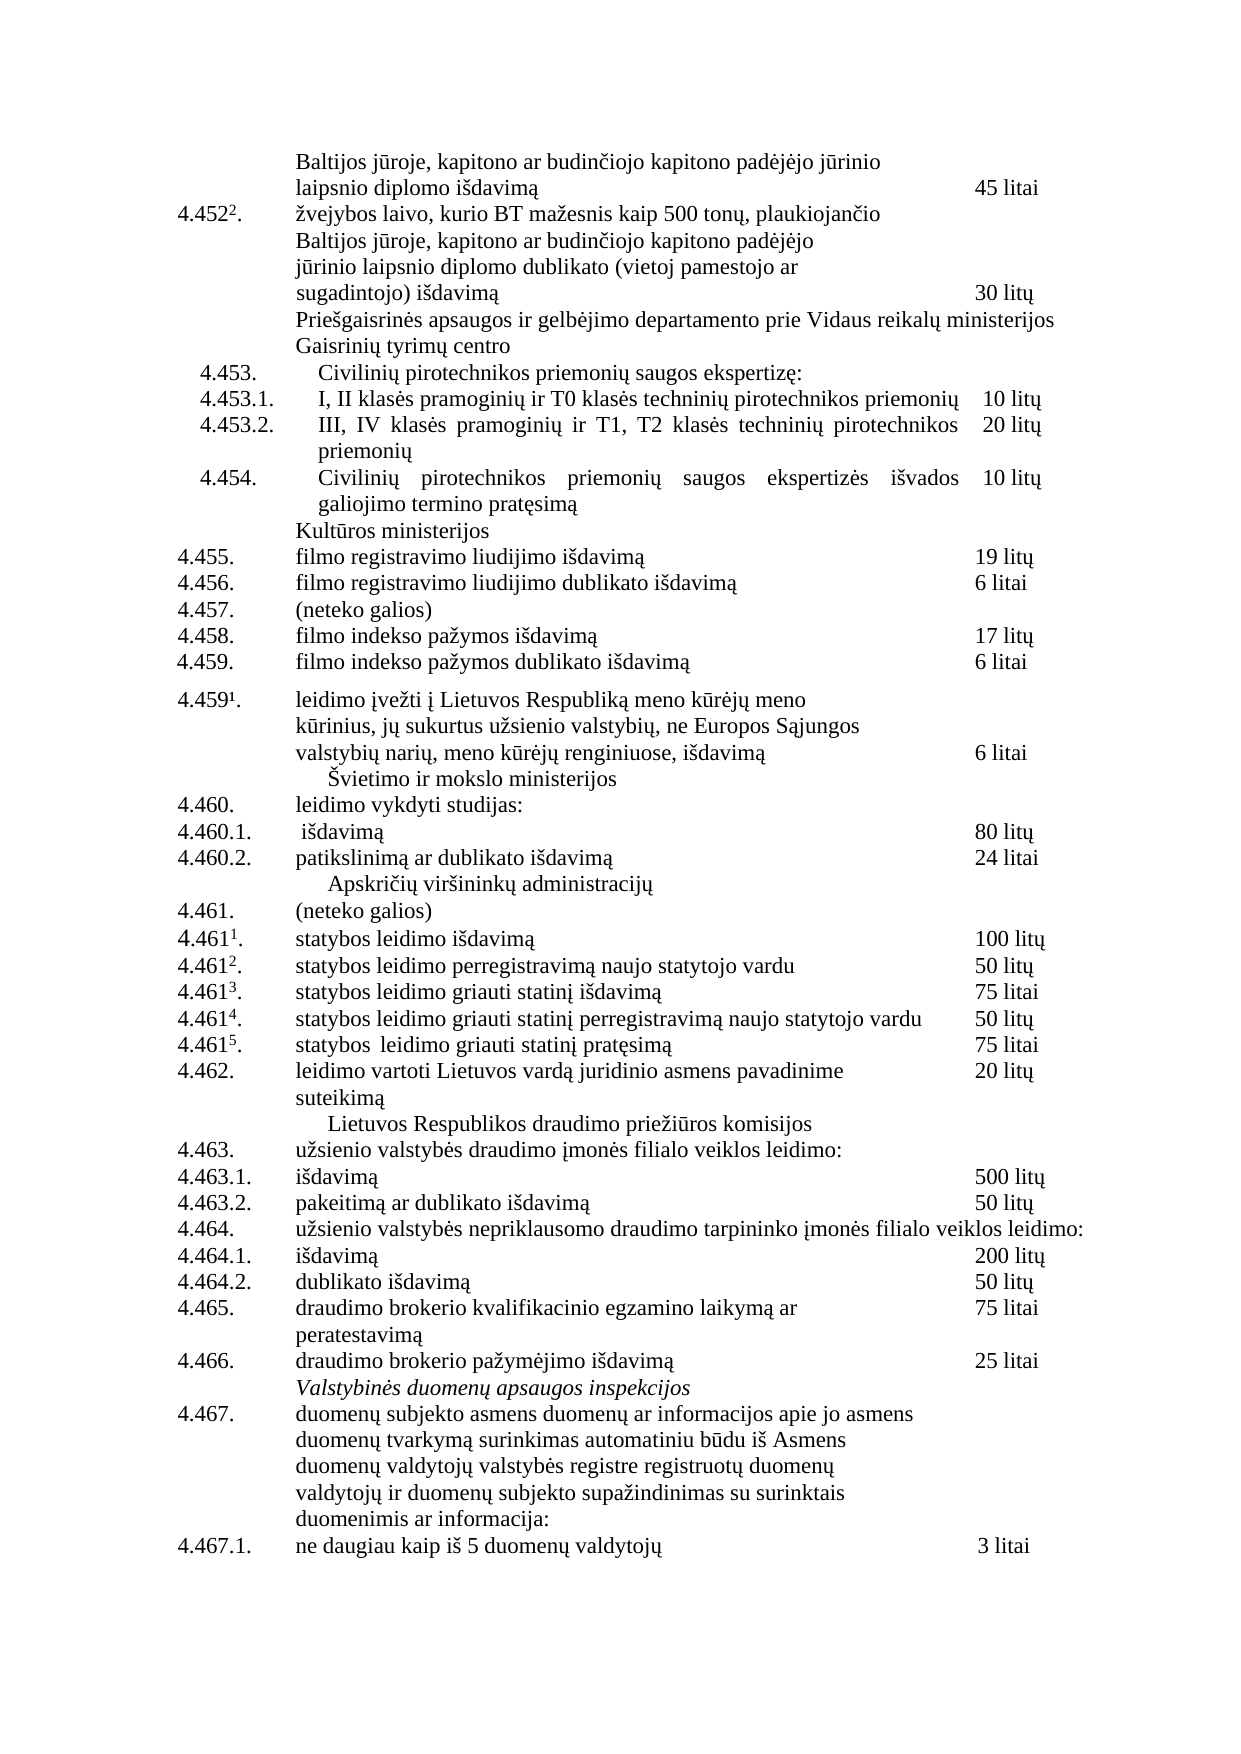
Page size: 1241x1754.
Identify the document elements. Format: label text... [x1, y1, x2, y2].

text 4.463. užsienio valstybės draudimo įmonės filialo veiklos leidimo: [177, 1136, 1122, 1163]
text 4.460.2. patikslinimą ar dublikato išdavimą 24 litai [177, 844, 1122, 870]
table_cell Civilinių pirotechnikos priemonių saugos ekspertizės išvados galiojimo termino pratęsimą [307, 464, 971, 517]
table_header [971, 359, 1144, 385]
text 4.460. leidimo vykdyti studijas: [177, 791, 1122, 818]
text 4.461. (neteko galios) [177, 897, 1122, 923]
table_cell 4.453.2. [189, 411, 307, 464]
text Valstybinės duomenų apsaugos inspekcijos [177, 1373, 916, 1400]
text 4.467. duomenų subjekto asmens duomenų ar informacijos apie jo asmens duomenų tvarkymą surinkimas automatiniu būdu iš Asmens duomenų valdytojų valstybės registre registruotų duomenų valdytojų ir duomenų subjekto supažindinimas su surinktais duomenimis ar informacija: [177, 1400, 916, 1532]
table_cell 20 litų [971, 411, 1144, 464]
text 4.4612. statybos leidimo perregistravimą naujo statytojo vardu 50 litų [177, 952, 1122, 978]
text Baltijos jūroje, kapitono ar budinčiojo kapitono padėjėjo jūrinio [177, 148, 1122, 174]
text valstybių narių, meno kūrėjų renginiuose, išdavimą 6 litai [177, 739, 1122, 765]
text 4.458. filmo indekso pažymos išdavimą 17 litų [177, 622, 1122, 648]
text 4.459. filmo indekso pažymos dublikato išdavimą 6 litai [177, 648, 1122, 675]
text laipsnio diplomo išdavimą 45 litai [177, 174, 1122, 200]
text 4.456. filmo registravimo liudijimo dublikato išdavimą 6 litai [177, 569, 1122, 596]
text Gaisrinių tyrimų centro [177, 332, 1122, 358]
text 4.464.1. išdavimą 200 litų [177, 1242, 1122, 1268]
table_header 4.453. [189, 359, 307, 385]
text Kultūros ministerijos [177, 517, 1122, 543]
text 4.464.2. dublikato išdavimą 50 litų [177, 1268, 1122, 1294]
text 4.463.2. pakeitimą ar dublikato išdavimą 50 litų [177, 1189, 1122, 1215]
text 4.464. užsienio valstybės nepriklausomo draudimo tarpininko įmonės filialo veiklos leidimo: [177, 1215, 1122, 1242]
text 4.4611. statybos leidimo išdavimą 100 litų [177, 923, 1122, 952]
table_cell III, IV klasės pramoginių ir T1, T2 klasės techninių pirotechnikos priemonių [307, 411, 971, 464]
text Apskričių viršininkų administracijų [252, 870, 1122, 897]
text 4.467.1. ne daugiau kaip iš 5 duomenų valdytojų 3 litai [177, 1532, 1122, 1558]
text 4.457. (neteko galios) [177, 596, 1122, 622]
text 4.459¹. leidimo įvežti į Lietuvos Respubliką meno kūrėjų meno [177, 675, 1122, 712]
text 4.463.1. išdavimą 500 litų [177, 1163, 1122, 1189]
text 4.465. draudimo brokerio kvalifikacinio egzamino laikymą ar 75 litai [177, 1294, 1122, 1321]
text kūrinius, jų sukurtus užsienio valstybių, ne Europos Sąjungos [177, 712, 1122, 739]
text sugadintojo) išdavimą 30 litų [296, 279, 1122, 306]
text 4.4615. statybos leidimo griauti statinį pratęsimą 75 litai [177, 1031, 1122, 1057]
text Priešgaisrinės apsaugos ir gelbėjimo departamento prie Vidaus reikalų ministerijos [177, 306, 1122, 332]
text 4.466. draudimo brokerio pažymėjimo išdavimą 25 litai [177, 1347, 1122, 1373]
text 4.460.1. išdavimą 80 litų [177, 818, 1122, 844]
text 4.4613. statybos leidimo griauti statinį išdavimą 75 litai [177, 978, 1122, 1004]
table_header Civilinių pirotechnikos priemonių saugos ekspertizę: [307, 359, 971, 385]
text Baltijos jūroje, kapitono ar budinčiojo kapitono padėjėjo [177, 227, 1122, 253]
text Lietuvos Respublikos draudimo priežiūros komisijos [252, 1110, 1122, 1136]
text jūrinio laipsnio diplomo dublikato (vietoj pamestojo ar [177, 253, 1122, 279]
table_cell 10 litų [971, 385, 1144, 411]
text 4.4614. statybos leidimo griauti statinį perregistravimą naujo statytojo vardu 50 litų [177, 1004, 1122, 1031]
text Švietimo ir mokslo ministerijos [252, 765, 1122, 791]
table_cell 4.453.1. [189, 385, 307, 411]
text 4.462. leidimo vartoti Lietuvos vardą juridinio asmens pavadinime 20 litų [177, 1057, 1122, 1084]
table_cell 10 litų [971, 464, 1144, 517]
table_cell 4.454. [189, 464, 307, 517]
table_cell I, II klasės pramoginių ir T0 klasės techninių pirotechnikos priemonių [307, 385, 971, 411]
text peratestavimą [177, 1321, 1122, 1347]
text 4.455. filmo registravimo liudijimo išdavimą 19 litų [177, 543, 1122, 569]
text suteikimą [177, 1084, 1122, 1110]
text 4.4522. žvejybos laivo, kurio BT mažesnis kaip 500 tonų, plaukiojančio [177, 200, 1122, 227]
